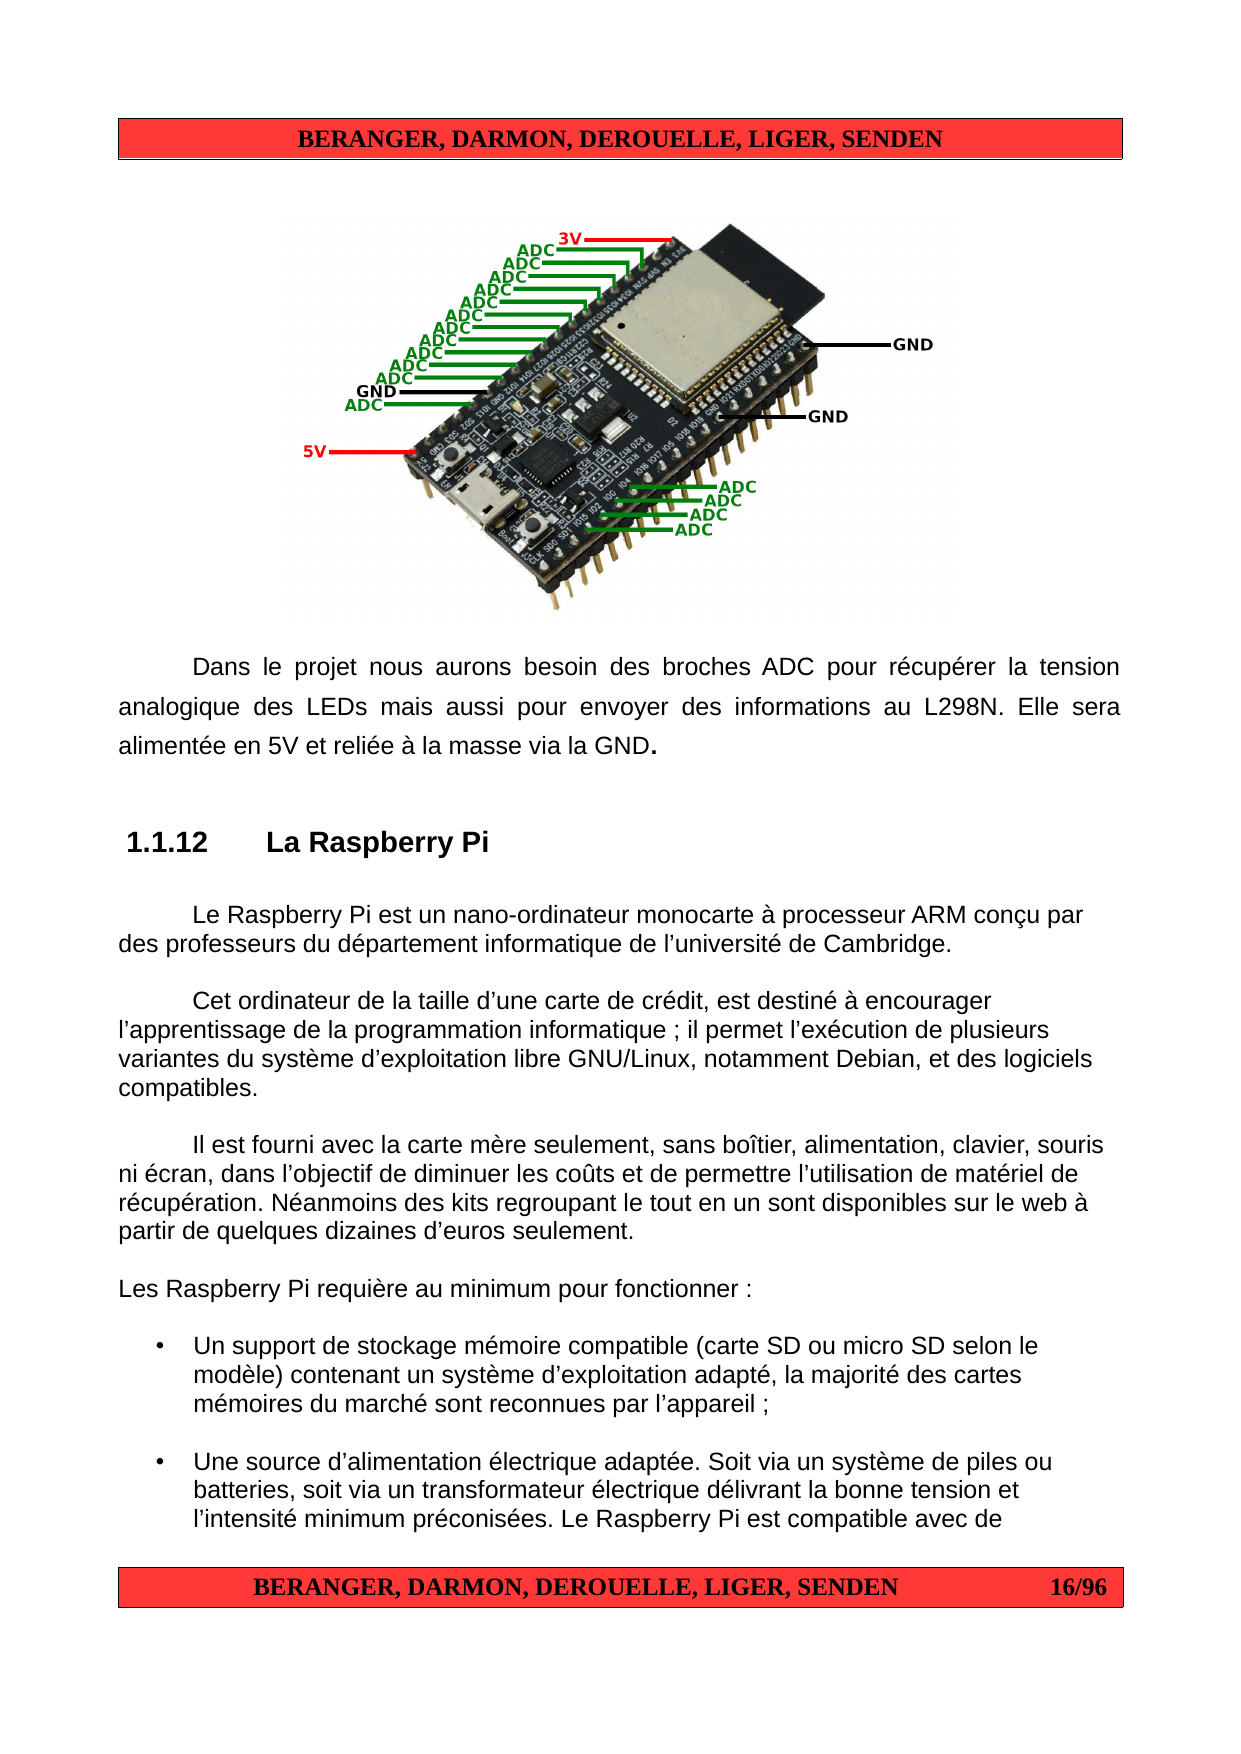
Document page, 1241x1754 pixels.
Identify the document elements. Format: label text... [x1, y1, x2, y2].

text Le Raspberry Pi est un nano-ordinateur monocarte à processeur ARM conçu par des professeurs du département informatique de l’université de Cambridge. [118, 900, 1122, 958]
picture [280, 212, 960, 622]
text Il est fourni avec la carte mère seulement, sans boîtier, alimentation, clavier, souris ni écran, dans l’objectif de diminuer les coûts et de permettre l’utilisation de matériel de récupération. Néanmoins des kits regroupant le tout en un sont disponibles sur le web à partir de quelques dizaines d’euros seulement. [118, 1130, 1122, 1245]
list Une source d’alimentation électrique adaptée. Soit via un système de piles ou batteries, soit via un transformateur électrique délivrant la bonne tension et l’intensité minimum préconisées. Le Raspberry Pi est compatible avec de [156, 1446, 1122, 1533]
text Cet ordinateur de la taille d’une carte de crédit, est destiné à encourager l’apprentissage de la programmation informatique ; il permet l’exécution de plusieurs variantes du système d’exploitation libre GNU/Linux, notamment Debian, et des logiciels compatibles. [118, 986, 1122, 1101]
text Les Raspberry Pi requière au minimum pour fonctionner : [118, 1274, 1122, 1303]
text Dans le projet nous aurons besoin des broches ADC pour récupérer la tension analogique des LEDs mais aussi pour envoyer des informations au L298N. Elle sera alimentée en 5V et reliée à la masse via la GND. [118, 652, 1122, 760]
subtitle La Raspberry Pi [118, 825, 1122, 859]
list Un support de stockage mémoire compatible (carte SD ou micro SD selon le modèle) contenant un système d’exploitation adapté, la majorité des cartes mémoires du marché sont reconnues par l’appareil ; [156, 1331, 1122, 1418]
